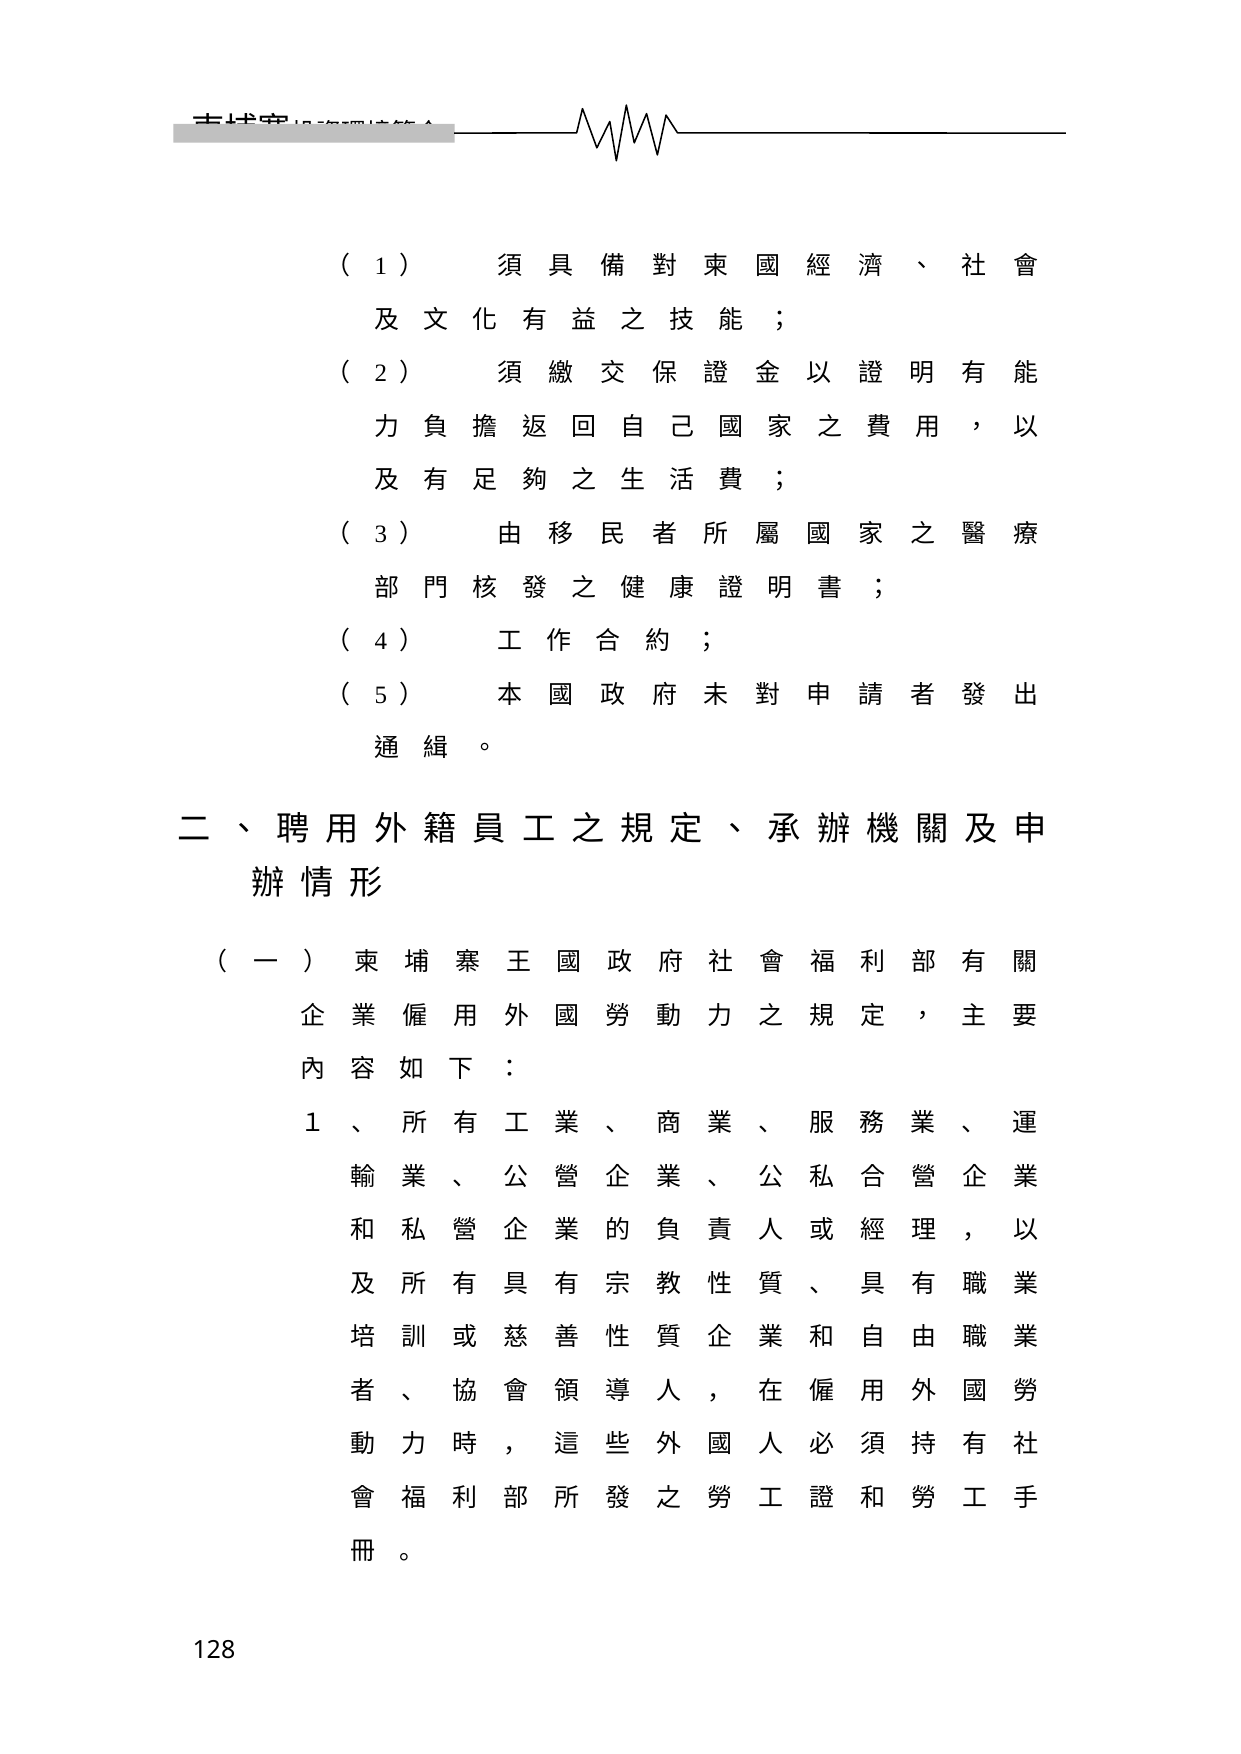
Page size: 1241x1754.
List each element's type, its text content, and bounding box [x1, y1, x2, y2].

text （3） 由移民者所屬國家之醫療部門核發之健康證明書； [301, 505, 1063, 612]
text （5） 本國政府未對申請者發出通緝。 [301, 666, 1063, 773]
text （4） 工作合約； [301, 612, 1063, 666]
text （1） 須具備對柬國經濟、社會及文化有益之技能； [301, 237, 1063, 344]
text 二、聘用外籍員工之規定、承辦機關及申辦情形 [178, 799, 1063, 906]
text （2） 須繳交保證金以證明有能力負擔返回自己國家之費用，以及有足夠之生活費； [301, 344, 1063, 505]
text （一）柬埔寨王國政府社會福利部有關企業僱用外國勞動力之規定，主要內容如下： [202, 933, 1063, 1094]
text １、所有工業、商業、服務業、運輸業、公營企業、公私合營企業和私營企業的負責人或經理，以及所有具有宗教性質、具有職業培訓或慈善性質企業和自由職業者、協會領導人，在僱用外國勞動力時，這些外國人必須持有社會福利部所發之勞工證和勞工手冊。 [276, 1094, 1063, 1576]
